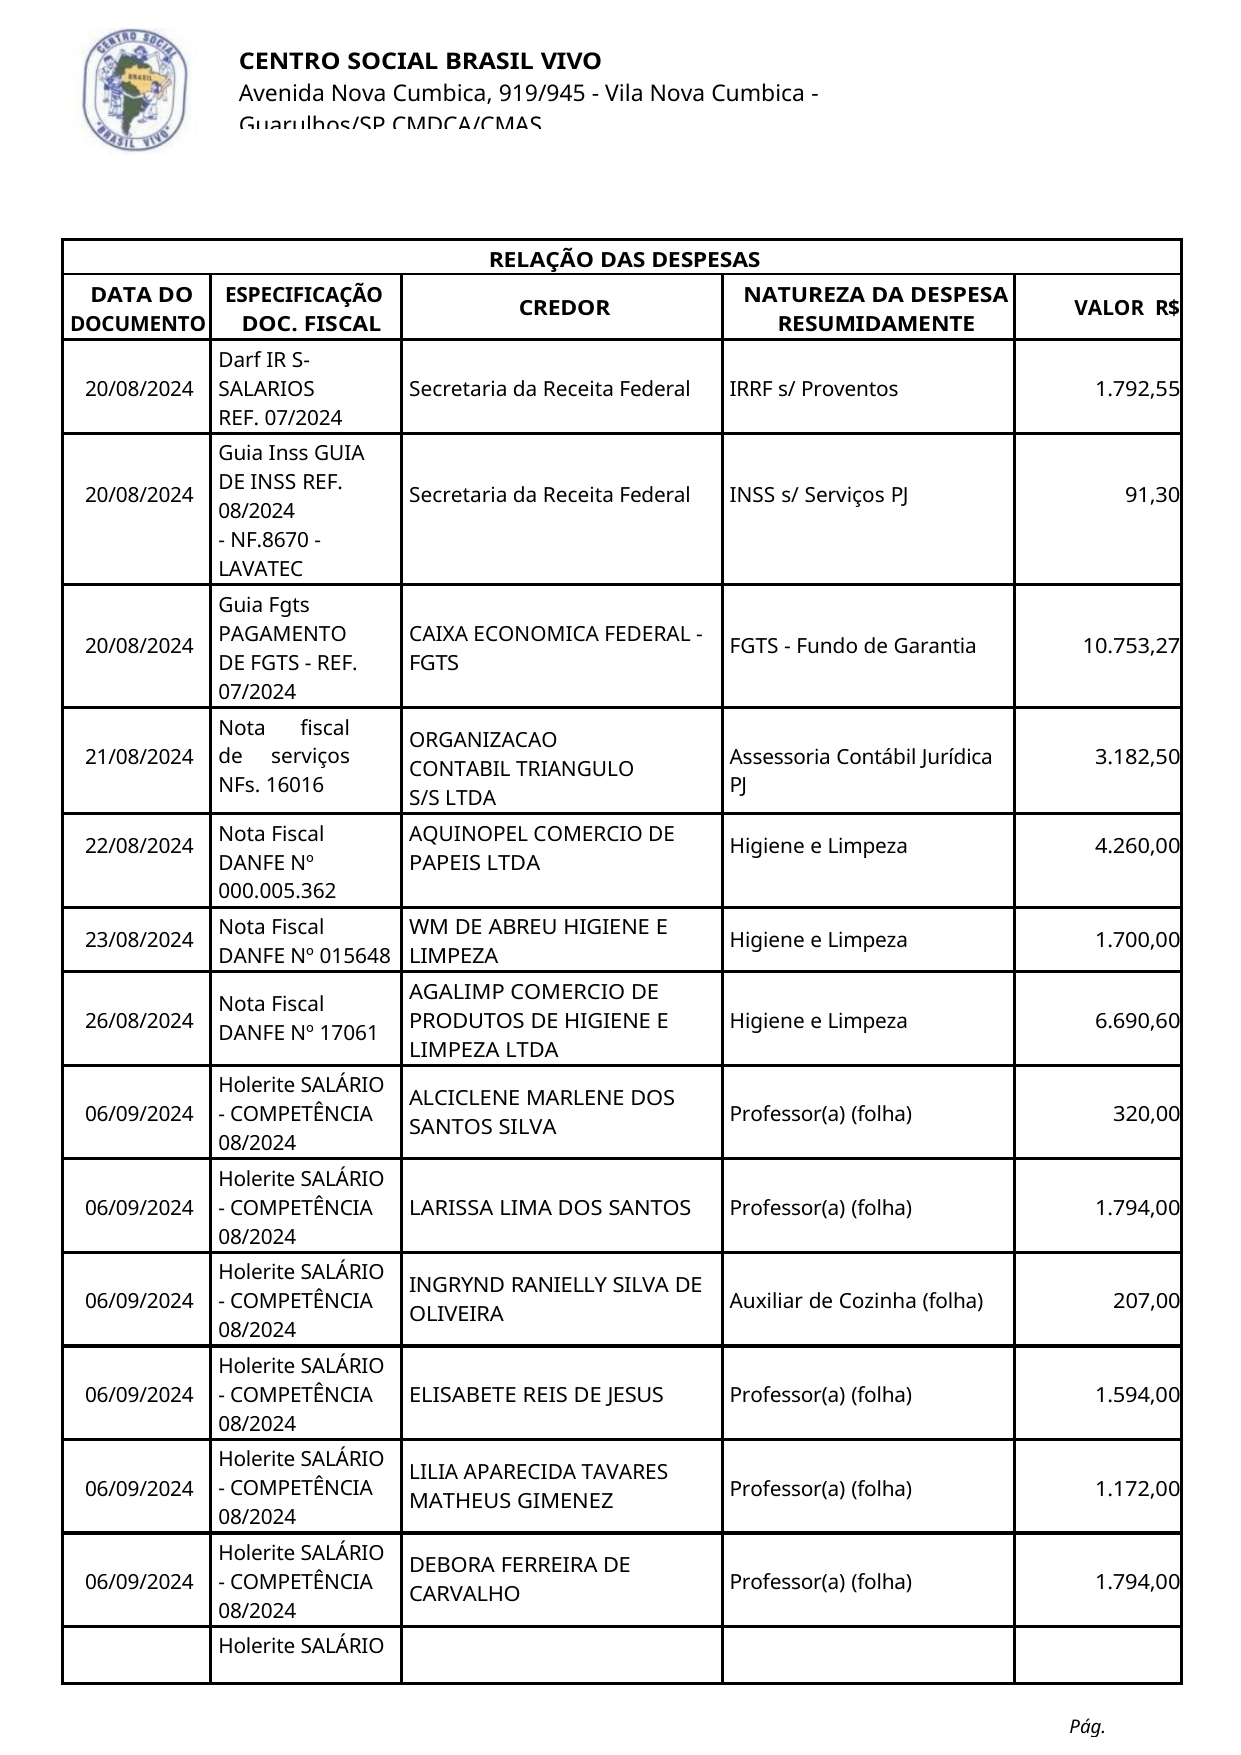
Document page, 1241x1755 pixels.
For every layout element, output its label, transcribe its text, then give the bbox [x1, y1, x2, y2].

table_cell 23/08/2024 [64, 909, 209, 970]
table_cell Nota fiscal de serviços NFs. 16016 [212, 709, 400, 812]
table_cell Holerite SALÁRIO - COMPETÊNCIA 08/2024 [212, 1441, 400, 1531]
table_cell 91,30 [1016, 435, 1180, 583]
table_cell Holerite SALÁRIO - COMPETÊNCIA 08/2024 [212, 1348, 400, 1438]
table_cell 3.182,50 [1016, 709, 1180, 812]
table_cell ESPECIFICAÇÃO DOC. FISCAL [212, 275, 400, 338]
table_cell LILIA APARECIDA TAVARES MATHEUS GIMENEZ [403, 1441, 721, 1531]
table_cell CREDOR [403, 275, 721, 338]
table_cell ORGANIZACAO CONTABIL TRIANGULO S/S LTDA [403, 709, 721, 812]
table_cell AQUINOPEL COMERCIO DE PAPEIS LTDA [403, 815, 721, 906]
table_cell INSS s/ Serviços PJ [724, 435, 1013, 583]
table_cell Holerite SALÁRIO - COMPETÊNCIA 08/2024 [212, 1535, 400, 1625]
table_cell Secretaria da Receita Federal [403, 341, 721, 432]
table_cell [1016, 1628, 1180, 1682]
table_cell Professor(a) (folha) [724, 1348, 1013, 1438]
table_cell LARISSA LIMA DOS SANTOS [403, 1160, 721, 1251]
table_cell 4.260,00 [1016, 815, 1180, 906]
table_cell Nota Fiscal DANFE Nº 015648 [212, 909, 400, 970]
table_cell Holerite SALÁRIO - COMPETÊNCIA 08/2024 [212, 1067, 400, 1157]
table_cell 06/09/2024 [64, 1160, 209, 1251]
table_cell INGRYND RANIELLY SILVA DE OLIVEIRA [403, 1254, 721, 1344]
table_cell Darf IR S- SALARIOS REF. 07/2024 [212, 341, 400, 432]
table_cell WM DE ABREU HIGIENE E LIMPEZA [403, 909, 721, 970]
table_cell AGALIMP COMERCIO DE PRODUTOS DE HIGIENE E LIMPEZA LTDA [403, 973, 721, 1064]
table_cell IRRF s/ Proventos [724, 341, 1013, 432]
table_cell 06/09/2024 [64, 1441, 209, 1531]
table_cell 21/08/2024 [64, 709, 209, 812]
table_cell ALCICLENE MARLENE DOS SANTOS SILVA [403, 1067, 721, 1157]
table_cell 1.700,00 [1016, 909, 1180, 970]
table_cell Professor(a) (folha) [724, 1160, 1013, 1251]
table_cell 26/08/2024 [64, 973, 209, 1064]
table_header RELAÇÃO DAS DESPESAS [64, 241, 1180, 273]
table_cell DATA DO DOCUMENTO [64, 275, 209, 338]
table_cell 20/08/2024 [64, 586, 209, 706]
table_cell Higiene e Limpeza [724, 815, 1013, 906]
table_cell 207,00 [1016, 1254, 1180, 1344]
table_cell FGTS - Fundo de Garantia [724, 586, 1013, 706]
table_cell 1.594,00 [1016, 1348, 1180, 1438]
table_cell [724, 1628, 1013, 1682]
table_cell 06/09/2024 [64, 1535, 209, 1625]
table_cell NATUREZA DA DESPESA RESUMIDAMENTE [724, 275, 1013, 338]
table_cell 20/08/2024 [64, 435, 209, 583]
table_cell 1.172,00 [1016, 1441, 1180, 1531]
table_cell [403, 1628, 721, 1682]
table_cell Auxiliar de Cozinha (folha) [724, 1254, 1013, 1344]
table_cell Holerite SALÁRIO - COMPETÊNCIA 08/2024 [212, 1160, 400, 1251]
table_cell Guia Inss GUIA DE INSS REF. 08/2024 - NF.8670 - LAVATEC [212, 435, 400, 583]
table_cell Professor(a) (folha) [724, 1067, 1013, 1157]
table_cell 320,00 [1016, 1067, 1180, 1157]
table_cell 06/09/2024 [64, 1067, 209, 1157]
table_cell Assessoria Contábil Jurídica PJ [724, 709, 1013, 812]
table_cell ELISABETE REIS DE JESUS [403, 1348, 721, 1438]
table_cell Professor(a) (folha) [724, 1441, 1013, 1531]
table_cell VALOR R$ [1016, 275, 1180, 338]
table_cell 22/08/2024 [64, 815, 209, 906]
table_cell 1.794,00 [1016, 1160, 1180, 1251]
table_cell Higiene e Limpeza [724, 973, 1013, 1064]
table_cell 20/08/2024 [64, 341, 209, 432]
table_cell CAIXA ECONOMICA FEDERAL - FGTS [403, 586, 721, 706]
table_cell Nota Fiscal DANFE Nº 000.005.362 [212, 815, 400, 906]
table_cell DEBORA FERREIRA DE CARVALHO [403, 1535, 721, 1625]
table_cell 10.753,27 [1016, 586, 1180, 706]
table_cell [64, 1628, 209, 1682]
table_cell Professor(a) (folha) [724, 1535, 1013, 1625]
table_cell Higiene e Limpeza [724, 909, 1013, 970]
table_cell 1.794,00 [1016, 1535, 1180, 1625]
table_cell Holerite SALÁRIO - COMPETÊNCIA 08/2024 [212, 1254, 400, 1344]
table_cell Holerite SALÁRIO [212, 1628, 400, 1682]
table_cell 06/09/2024 [64, 1348, 209, 1438]
table_cell Nota Fiscal DANFE Nº 17061 [212, 973, 400, 1064]
table_cell 06/09/2024 [64, 1254, 209, 1344]
table_cell Guia Fgts PAGAMENTO DE FGTS - REF. 07/2024 [212, 586, 400, 706]
table_cell Secretaria da Receita Federal [403, 435, 721, 583]
table_cell 1.792,55 [1016, 341, 1180, 432]
table_cell 6.690,60 [1016, 973, 1180, 1064]
